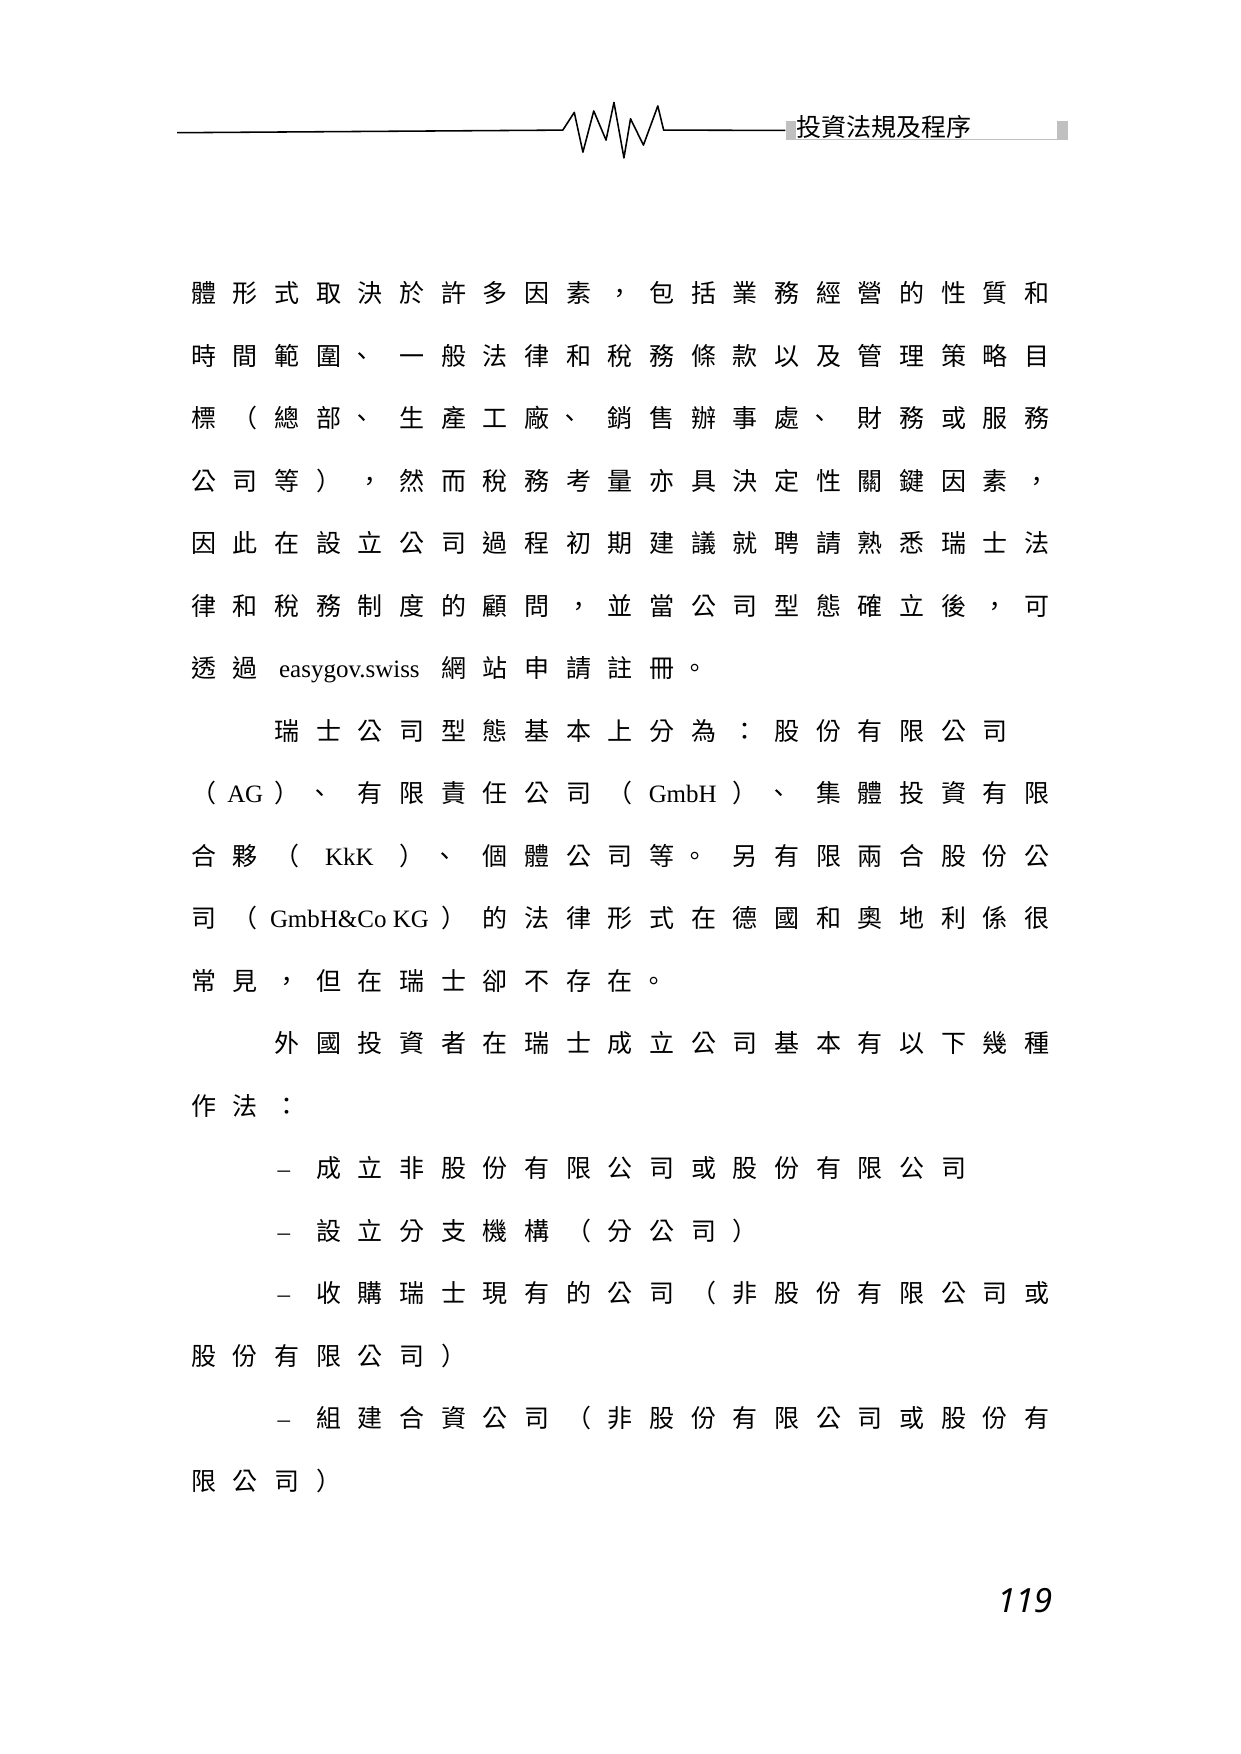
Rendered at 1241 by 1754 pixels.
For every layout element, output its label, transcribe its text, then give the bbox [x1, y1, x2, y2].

text – 組建合資公司（非股份有限公司或股份有限公司） [183, 1375, 1058, 1500]
text – 收購瑞士現有的公司（非股份有限公司或股份有限公司） [183, 1250, 1058, 1375]
text 外國投資者在瑞士成立公司基本有以下幾種作法： [183, 1000, 1058, 1125]
text 瑞士公司型態基本上分為：股份有限公司（AG）、有限責任公司（GmbH）、集體投資有限合夥（KkK）、個體公司等。另有限兩合股份公司（GmbH&Co KG）的法律形式在德國和奧地利係很常見，但在瑞士卻不存在。 [183, 688, 1058, 1000]
text 體形式取決於許多因素，包括業務經營的性質和時間範圍、一般法律和稅務條款以及管理策略目標（總部、生產工廠、銷售辦事處、財務或服務公司等），然而稅務考量亦具決定性關鍵因素，因此在設立公司過程初期建議就聘請熟悉瑞士法律和稅務制度的顧問，並當公司型態確立後，可透過easygov.swiss網站申請註冊。 [183, 250, 1058, 688]
text – 成立非股份有限公司或股份有限公司 [183, 1125, 1058, 1188]
text – 設立分支機構（分公司） [183, 1188, 1058, 1250]
